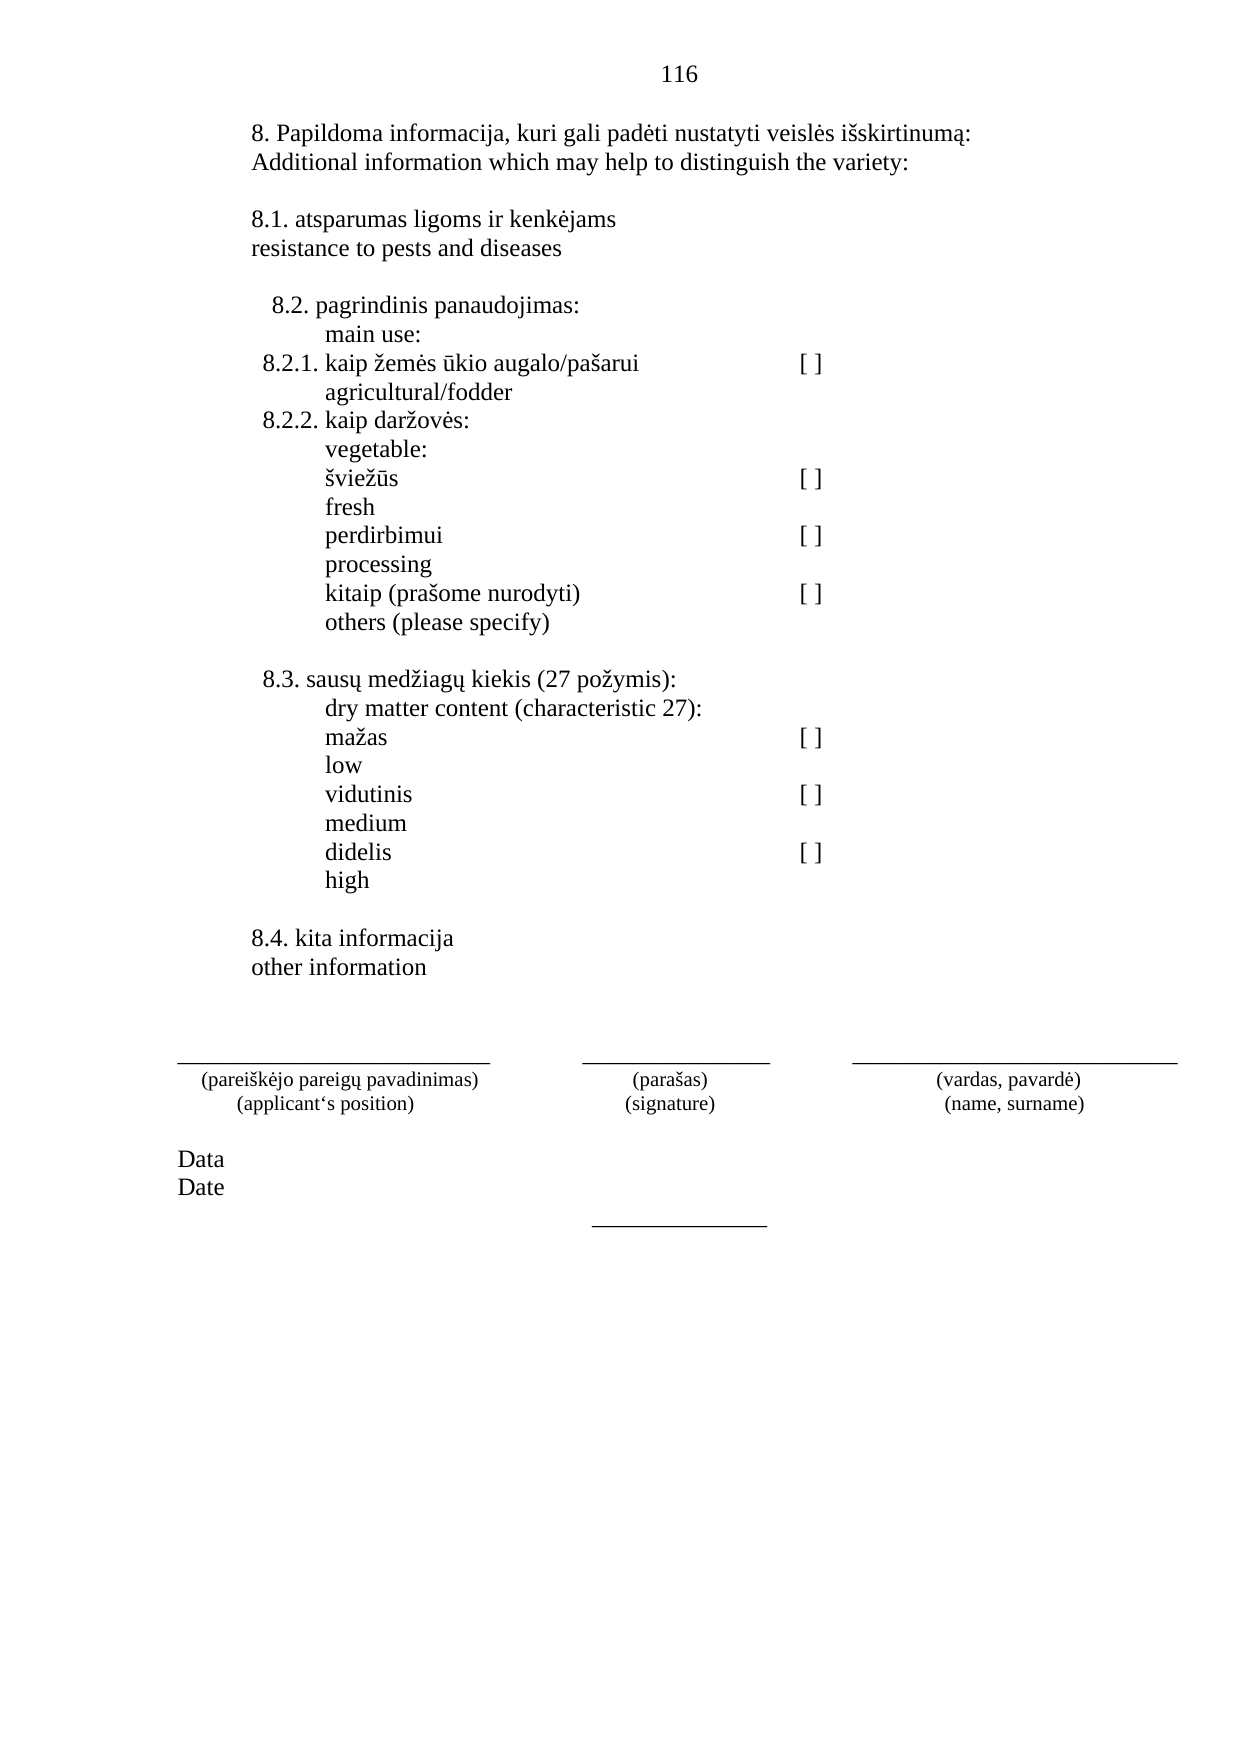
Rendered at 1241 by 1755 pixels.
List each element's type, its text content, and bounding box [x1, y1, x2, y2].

text Date [177, 1172, 1181, 1201]
table_cell fresh [177, 492, 788, 521]
table_cell [ ] [788, 348, 1204, 377]
text Data [177, 1144, 1181, 1172]
table_cell agricultural/fodder [177, 377, 788, 406]
table_header [788, 291, 1204, 319]
table_cell [788, 406, 1204, 434]
text (applicant‘s position) (signature) (name, surname) [177, 1091, 1181, 1115]
text 8.4. kita informacija [177, 923, 1181, 952]
table_cell high [177, 866, 788, 894]
text 8. Papildoma informacija, kuri gali padėti nustatyti veislės išskirtinumą: [177, 118, 1181, 147]
text _________________________ _______________ __________________________ [177, 1038, 1181, 1067]
table_cell [788, 434, 1204, 463]
table_cell kitaip (prašome nurodyti) [177, 578, 788, 607]
text resistance to pests and diseases [177, 233, 1181, 262]
text 8.1. atsparumas ligoms ir kenkėjams [177, 204, 1181, 233]
table_cell [788, 492, 1204, 521]
table_cell [ ] [788, 463, 1204, 492]
table_cell medium [177, 808, 788, 837]
table_cell [ ] [788, 779, 1204, 808]
table_cell [788, 866, 1204, 894]
table_cell [ ] [788, 521, 1204, 549]
table_cell perdirbimui [177, 521, 788, 549]
table_cell [788, 664, 1204, 693]
table_cell main use: [177, 319, 788, 348]
table_cell [177, 636, 788, 664]
table_cell [788, 377, 1204, 406]
table_cell 8.2.2. kaip daržovės: [177, 406, 788, 434]
text (pareiškėjo pareigų pavadinimas) (parašas) (vardas, pavardė) [177, 1067, 1181, 1091]
table_cell [ ] [788, 578, 1204, 607]
table_cell [788, 319, 1204, 348]
table_cell [788, 751, 1204, 779]
table_cell 8.3. sausų medžiagų kiekis (27 požymis): [177, 664, 788, 693]
table_cell [788, 693, 1204, 722]
text ______________ [177, 1201, 1181, 1230]
table_cell [788, 636, 1204, 664]
table_cell [788, 808, 1204, 837]
table_cell processing [177, 549, 788, 578]
table_cell vidutinis [177, 779, 788, 808]
table_cell others (please specify) [177, 607, 788, 636]
table_header 8.2. pagrindinis panaudojimas: [177, 291, 788, 319]
table_cell [ ] [788, 837, 1204, 866]
table_cell [ ] [788, 722, 1204, 751]
table_cell vegetable: [177, 434, 788, 463]
text other information [177, 952, 1181, 981]
table_cell low [177, 751, 788, 779]
table_cell dry matter content (characteristic 27): [177, 693, 788, 722]
table_cell 8.2.1. kaip žemės ūkio augalo/pašarui [177, 348, 788, 377]
table_cell didelis [177, 837, 788, 866]
table_cell šviežūs [177, 463, 788, 492]
text Additional information which may help to distinguish the variety: [177, 147, 1181, 176]
table_cell [788, 549, 1204, 578]
table_cell mažas [177, 722, 788, 751]
table_cell [788, 607, 1204, 636]
